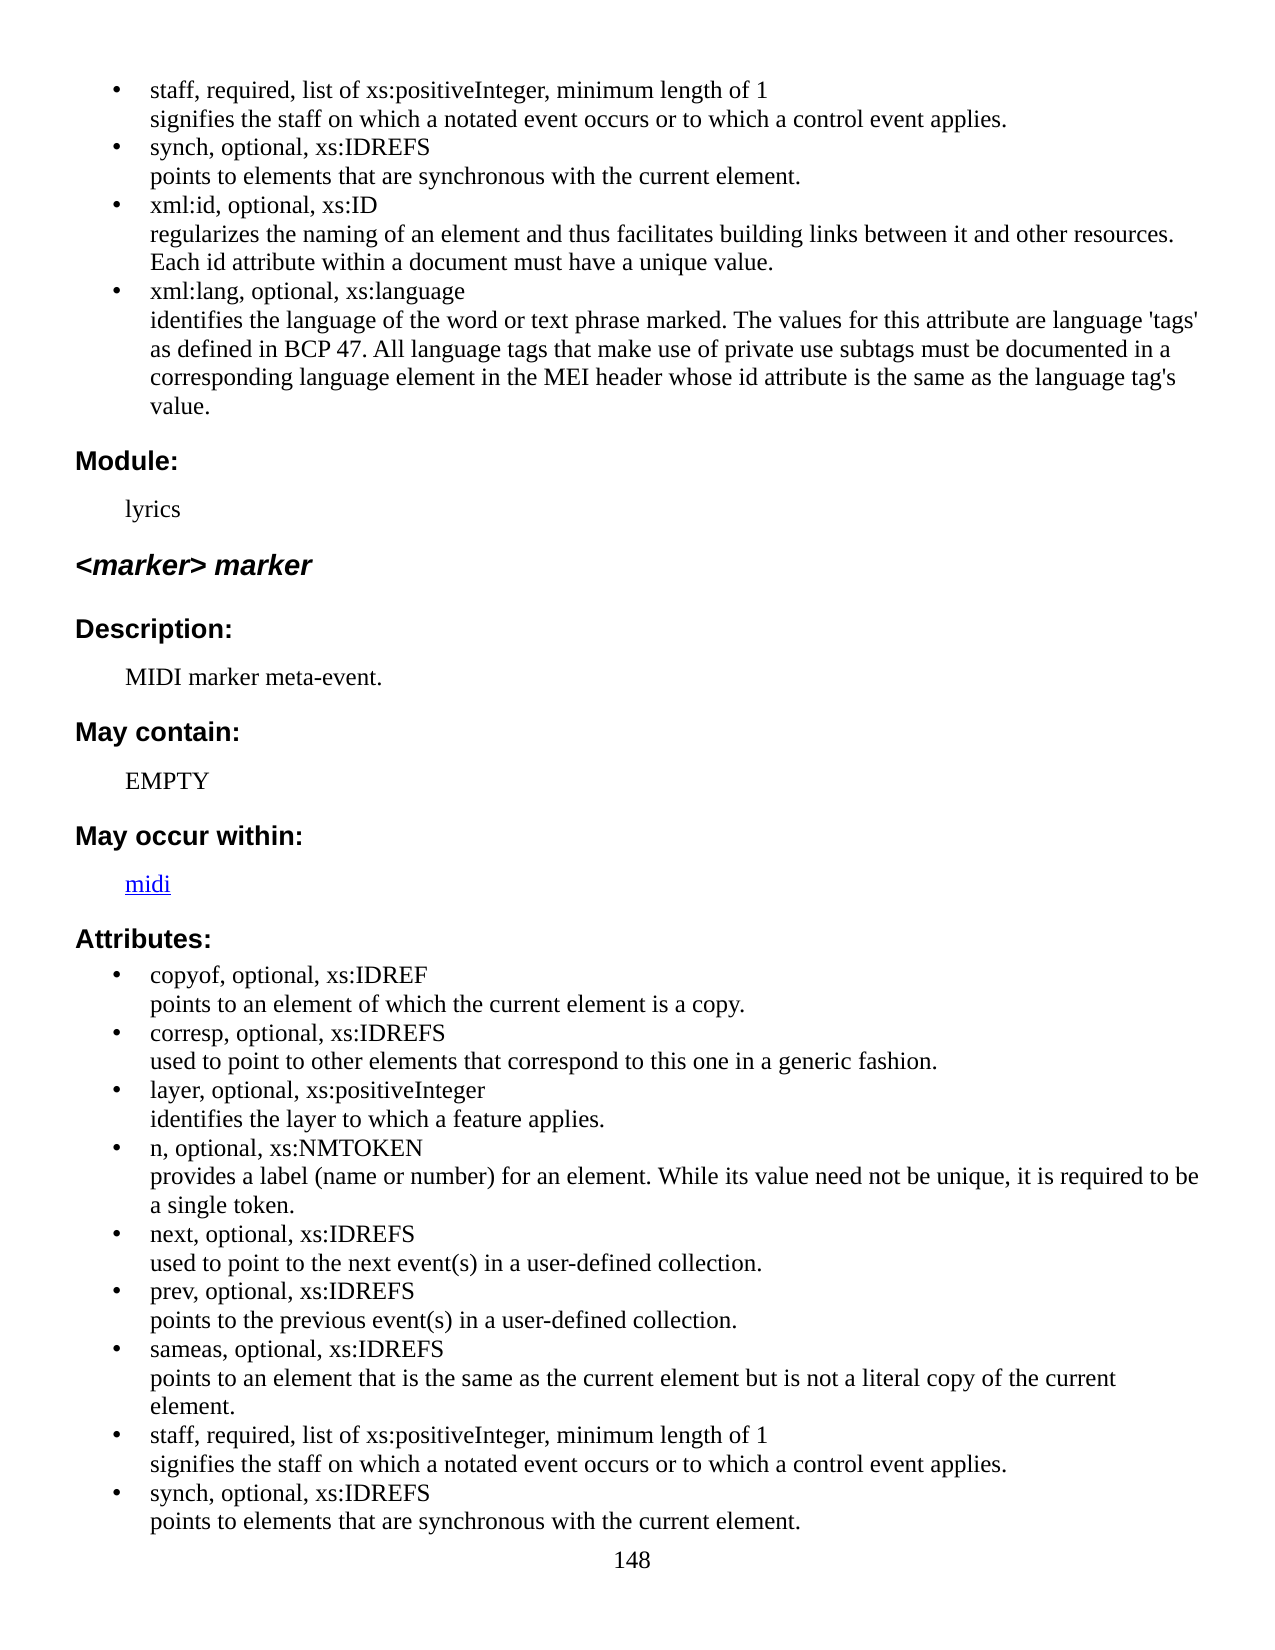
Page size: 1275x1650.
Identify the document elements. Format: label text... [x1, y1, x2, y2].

text MIDI marker meta-event. [75, 662, 1200, 691]
text lyrics [75, 494, 1200, 523]
list staff, required, list of xs:positiveInteger, minimum length of 1 signifies the staff on which a notated event occurs or to which a control event applies. [112, 1420, 1200, 1478]
list n, optional, xs:NMTOKEN provides a label (name or number) for an element. While its value need not be unique, it is required to be a single token. [112, 1133, 1200, 1219]
list xml:lang, optional, xs:language identifies the language of the word or text phrase marked. The values for this attribute are language 'tags' as defined in BCP 47. All language tags that make use of private use subtags must be documented in a corresponding language element in the MEI header whose id attribute is the same as the language tag's value. [112, 276, 1200, 420]
text midi [75, 869, 1200, 898]
list synch, optional, xs:IDREFS points to elements that are synchronous with the current element. [112, 1478, 1200, 1535]
list copyof, optional, xs:IDREF points to an element of which the current element is a copy. [112, 960, 1200, 1018]
list corresp, optional, xs:IDREFS used to point to other elements that correspond to this one in a generic fashion. [112, 1018, 1200, 1075]
subtitle Module: [75, 445, 1200, 476]
list sameas, optional, xs:IDREFS points to an element that is the same as the current element but is not a literal copy of the current element. [112, 1334, 1200, 1420]
subtitle May occur within: [75, 819, 1200, 851]
list next, optional, xs:IDREFS used to point to the next event(s) in a user-defined collection. [112, 1219, 1200, 1276]
list layer, optional, xs:positiveInteger identifies the layer to which a feature applies. [112, 1075, 1200, 1133]
subtitle <marker> marker [75, 548, 1200, 582]
text EMPTY [75, 766, 1200, 794]
list prev, optional, xs:IDREFS points to the previous event(s) in a user-defined collection. [112, 1276, 1200, 1334]
list staff, required, list of xs:positiveInteger, minimum length of 1 signifies the staff on which a notated event occurs or to which a control event applies. [112, 75, 1200, 132]
subtitle Description: [75, 613, 1200, 644]
subtitle May contain: [75, 716, 1200, 747]
list synch, optional, xs:IDREFS points to elements that are synchronous with the current element. [112, 132, 1200, 190]
subtitle Attributes: [75, 923, 1200, 954]
list xml:id, optional, xs:ID regularizes the naming of an element and thus facilitates building links between it and other resources. Each id attribute within a document must have a unique value. [112, 190, 1200, 276]
